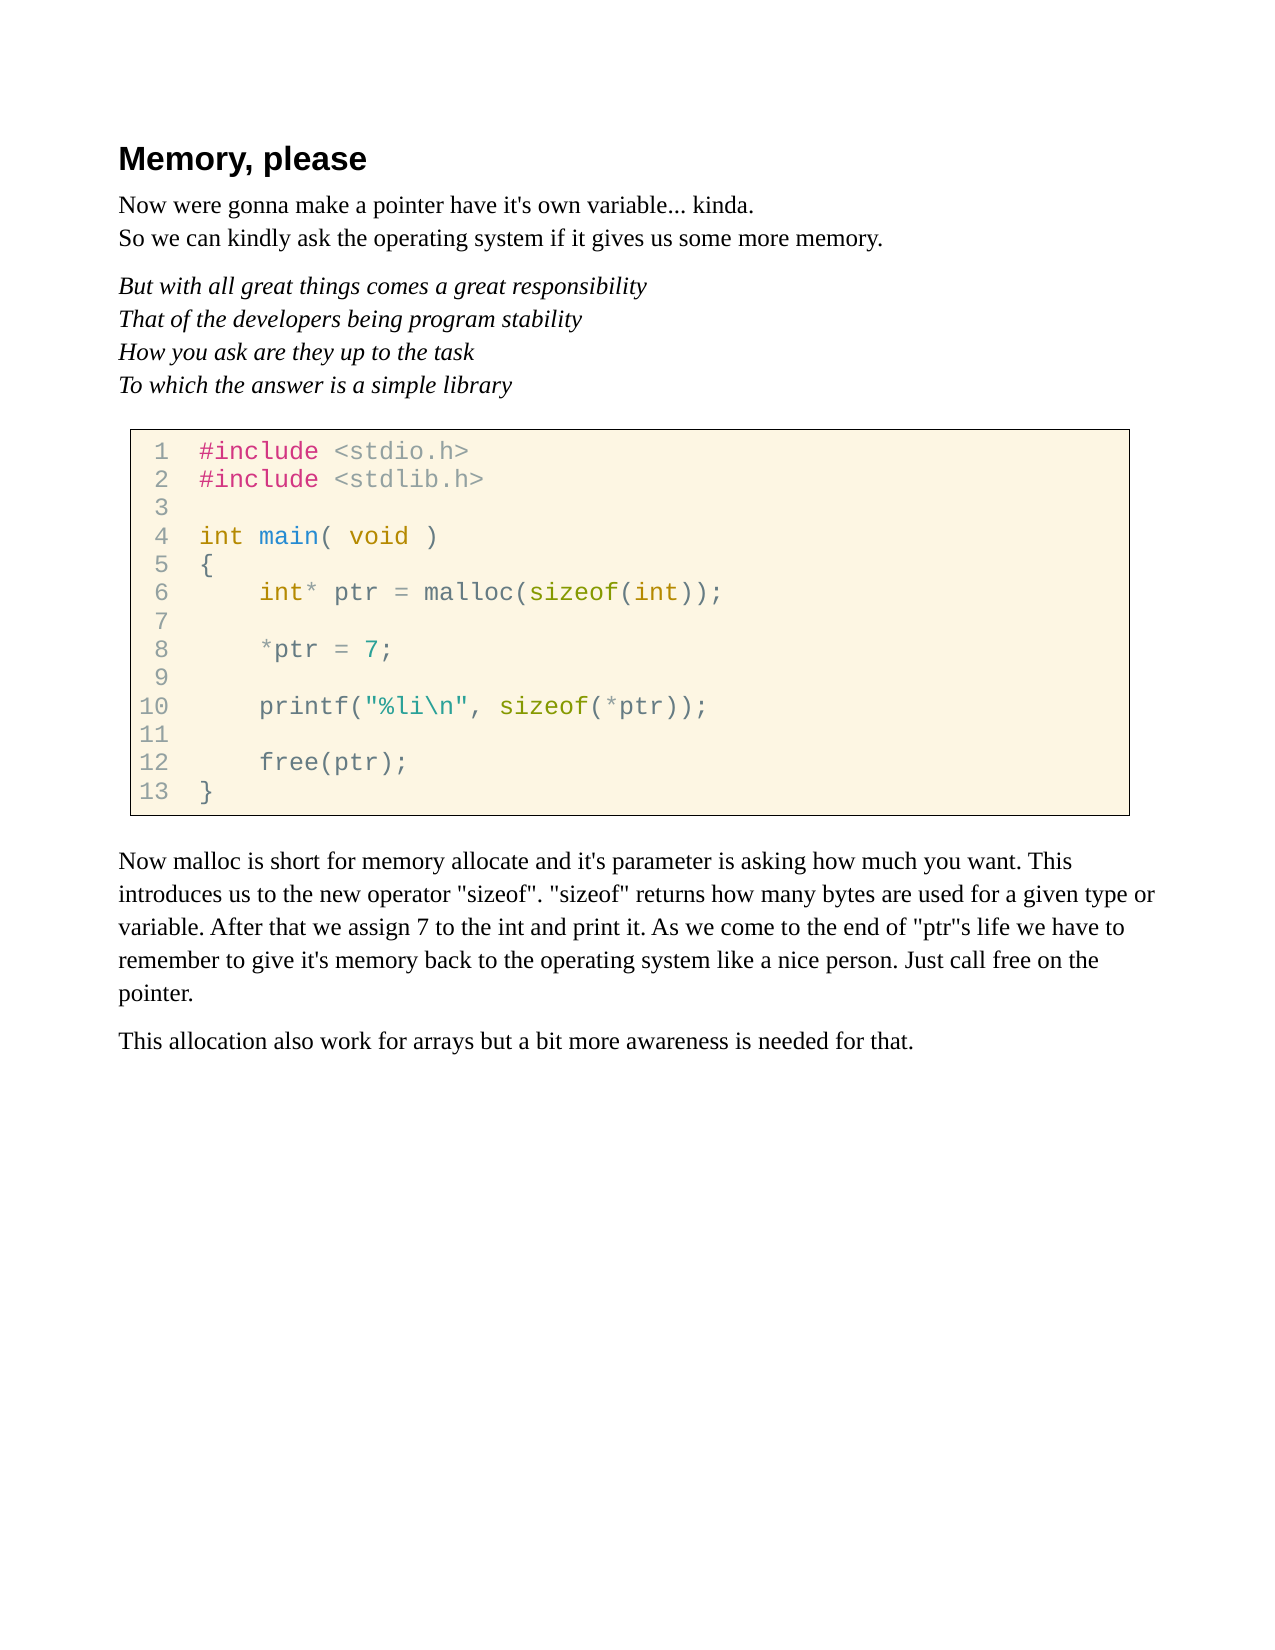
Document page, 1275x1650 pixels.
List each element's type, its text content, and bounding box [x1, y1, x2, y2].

text 1 #include <stdio.h> [139, 438, 1120, 467]
text Now were gonna make a pointer have it's own variable... kinda. So we can kindly ask the operating system if it gives us some more memory. [118, 190, 1157, 252]
text 8 *ptr = 7; [139, 637, 1120, 665]
text Now malloc is short for memory allocate and it's parameter is asking how much you want. This introduces us to the new operator "sizeof". "sizeof" returns how many bytes are used for a given type or variable. After that we assign 7 to the int and print it. As we come to the end of "ptr"s life we have to remember to give it's memory back to the operating system like a nice person. Just call free on the pointer. [118, 846, 1157, 1007]
text 5 { [139, 552, 1120, 580]
text 6 int* ptr = malloc(sizeof(int)); [139, 580, 1120, 608]
text 13 } [139, 778, 1120, 807]
text 3 [139, 495, 1120, 523]
text 4 int main( void ) [139, 523, 1120, 552]
text 12 free(ptr); [139, 750, 1120, 778]
text This allocation also work for arrays but a bit more awareness is needed for that. [118, 1026, 1157, 1055]
text But with all great things comes a great responsibility That of the developers being program stability How you ask are they up to the task To which the answer is a simple library [118, 271, 1157, 398]
text 9 [139, 665, 1120, 693]
text 10 printf("%li\n", sizeof(*ptr)); [139, 693, 1120, 722]
subtitle Memory, please [118, 139, 1157, 178]
text 7 [139, 608, 1120, 637]
text 11 [139, 722, 1120, 750]
text 2 #include <stdlib.h> [139, 467, 1120, 495]
